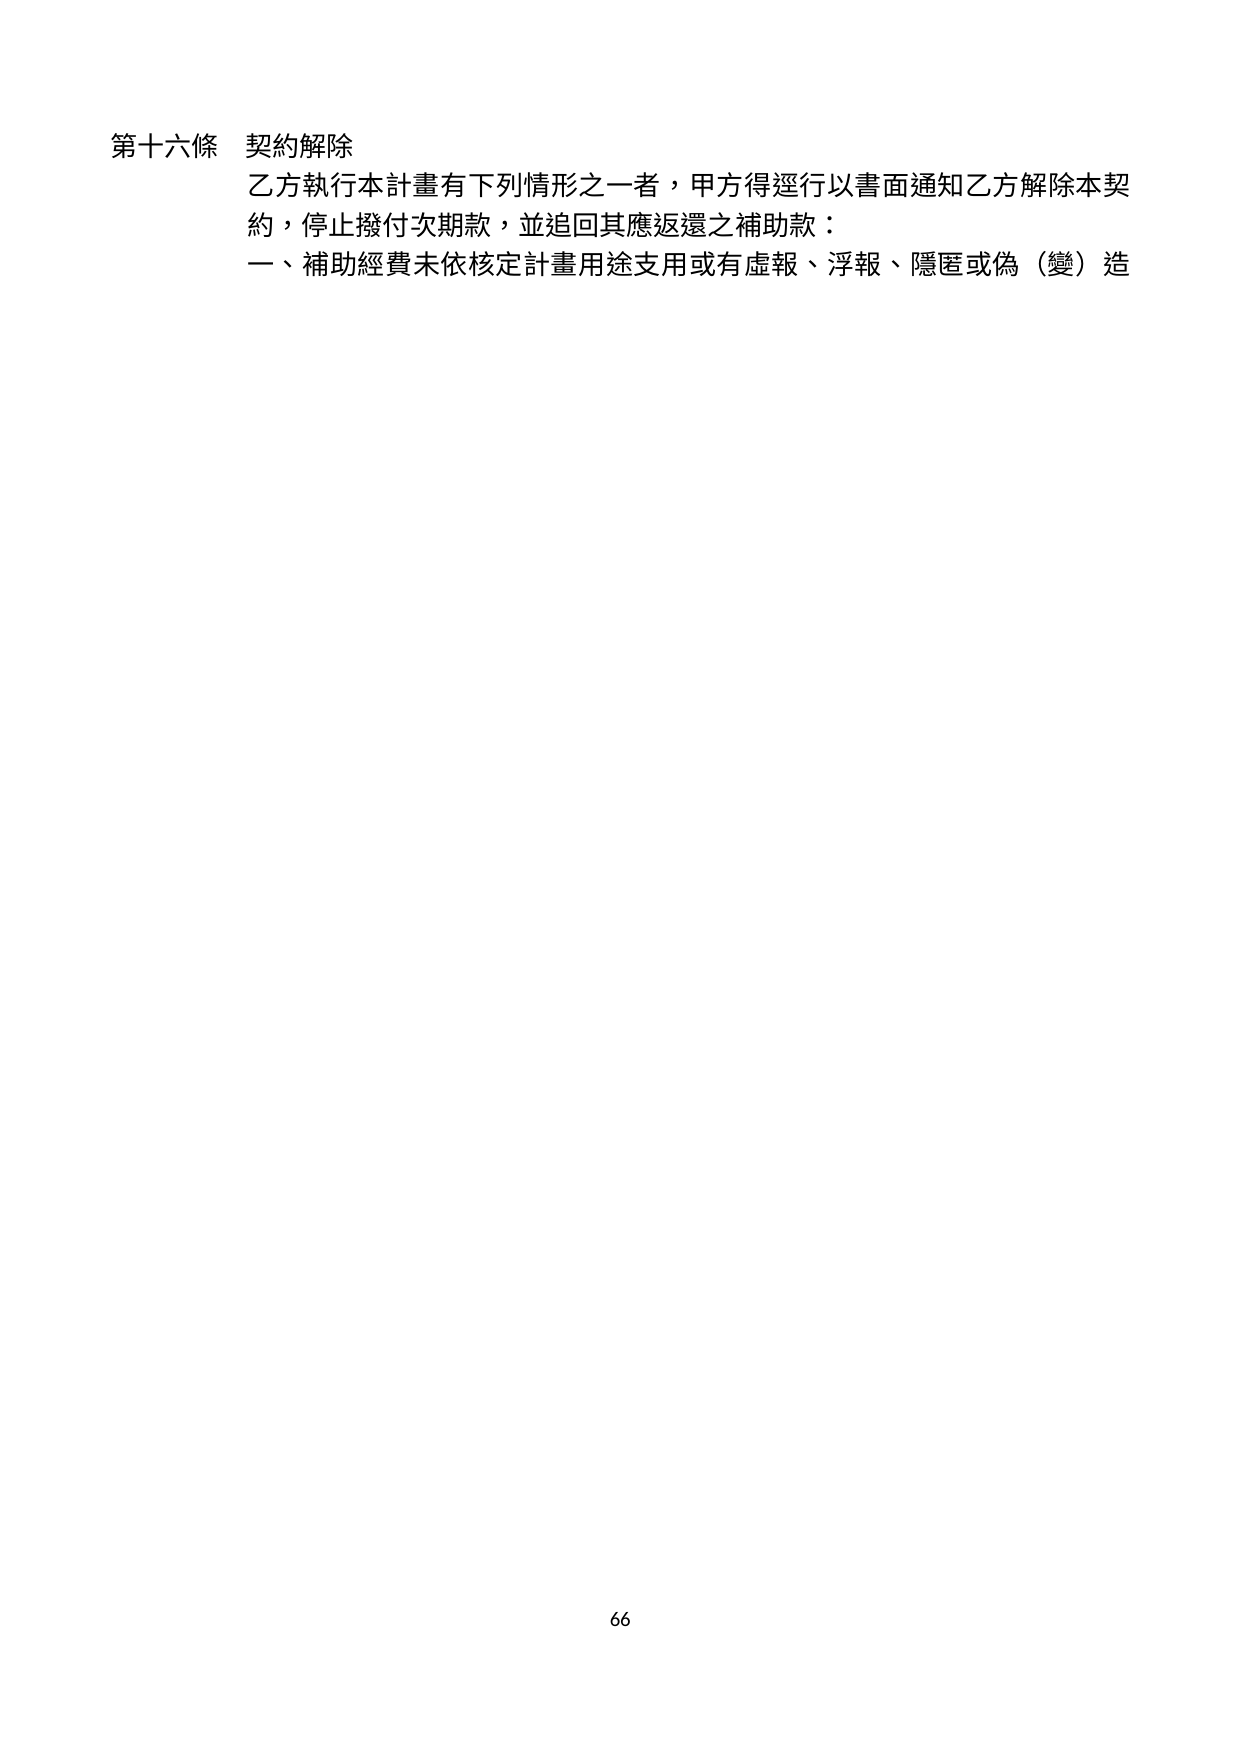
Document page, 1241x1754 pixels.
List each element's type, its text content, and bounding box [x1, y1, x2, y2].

text 一、補助經費未依核定計畫用途支用或有虛報、浮報、隱匿或偽（變）造 [247, 243, 1131, 282]
text 第十六條 契約解除 [110, 125, 1131, 164]
text 乙方執行本計畫有下列情形之一者，甲方得逕行以書面通知乙方解除本契約，停止撥付次期款，並追回其應返還之補助款： [247, 164, 1131, 243]
